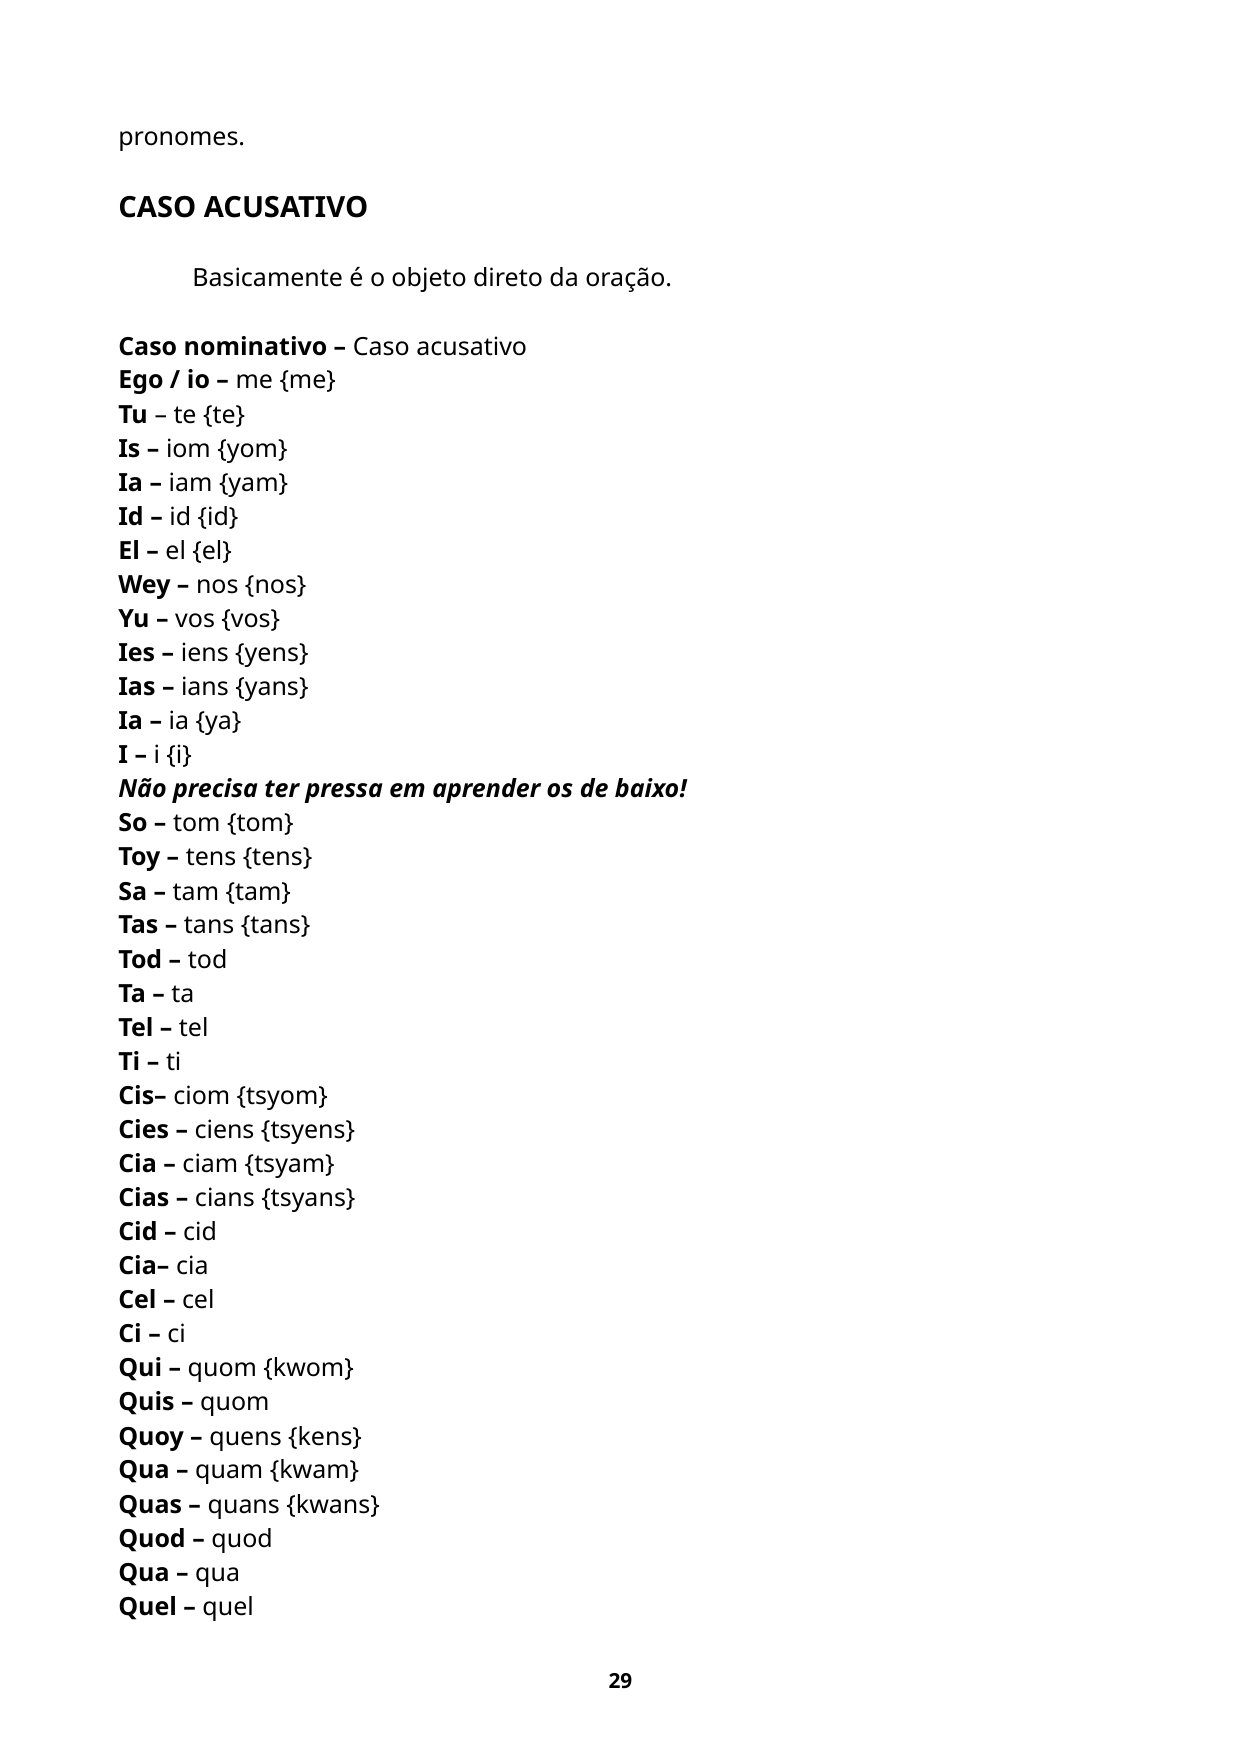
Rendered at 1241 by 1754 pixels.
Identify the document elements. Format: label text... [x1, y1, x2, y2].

text Basicamente é o objeto direto da oração. [118, 260, 1122, 294]
text Qua – quam {kwam} [118, 1452, 1122, 1486]
text Ia – ia {ya} [118, 703, 1122, 737]
text Qua – qua [118, 1554, 1122, 1588]
text Yu – vos {vos} [118, 601, 1122, 635]
text Tod – tod [118, 941, 1122, 975]
text Quoy – quens {kens} [118, 1418, 1122, 1452]
text Sa – tam {tam} [118, 873, 1122, 907]
text Quis – quom [118, 1384, 1122, 1418]
text So – tom {tom} [118, 805, 1122, 839]
text Cel – cel [118, 1282, 1122, 1316]
text Id – id {id} [118, 498, 1122, 532]
text Ias – ians {yans} [118, 669, 1122, 703]
text El – el {el} [118, 532, 1122, 567]
text Toy – tens {tens} [118, 839, 1122, 873]
text Não precisa ter pressa em aprender os de baixo! [118, 771, 1122, 805]
text Cis– ciom {tsyom} [118, 1077, 1122, 1112]
text Tas – tans {tans} [118, 907, 1122, 941]
text Ti – ti [118, 1043, 1122, 1077]
text Ta – ta [118, 975, 1122, 1009]
text Quod – quod [118, 1520, 1122, 1554]
text Tu – te {te} [118, 396, 1122, 430]
text Cid – cid [118, 1214, 1122, 1248]
text Ego / io – me {me} [118, 362, 1122, 396]
text Cia – ciam {tsyam} [118, 1146, 1122, 1180]
text Qui – quom {kwom} [118, 1350, 1122, 1384]
text Cia– cia [118, 1248, 1122, 1282]
text Ci – ci [118, 1316, 1122, 1350]
text Is – iom {yom} [118, 430, 1122, 464]
text Ies – iens {yens} [118, 635, 1122, 669]
text Tel – tel [118, 1009, 1122, 1043]
text Cias – cians {tsyans} [118, 1180, 1122, 1214]
text Quas – quans {kwans} [118, 1486, 1122, 1520]
text pronomes. [118, 118, 1122, 152]
text Wey – nos {nos} [118, 567, 1122, 601]
text Cies – ciens {tsyens} [118, 1112, 1122, 1146]
text Quel – quel [118, 1588, 1122, 1622]
text Caso nominativo – Caso acusativo [118, 328, 1122, 362]
subtitle CASO ACUSATIVO [118, 186, 1122, 226]
text Ia – iam {yam} [118, 464, 1122, 498]
text I – i {i} [118, 737, 1122, 771]
